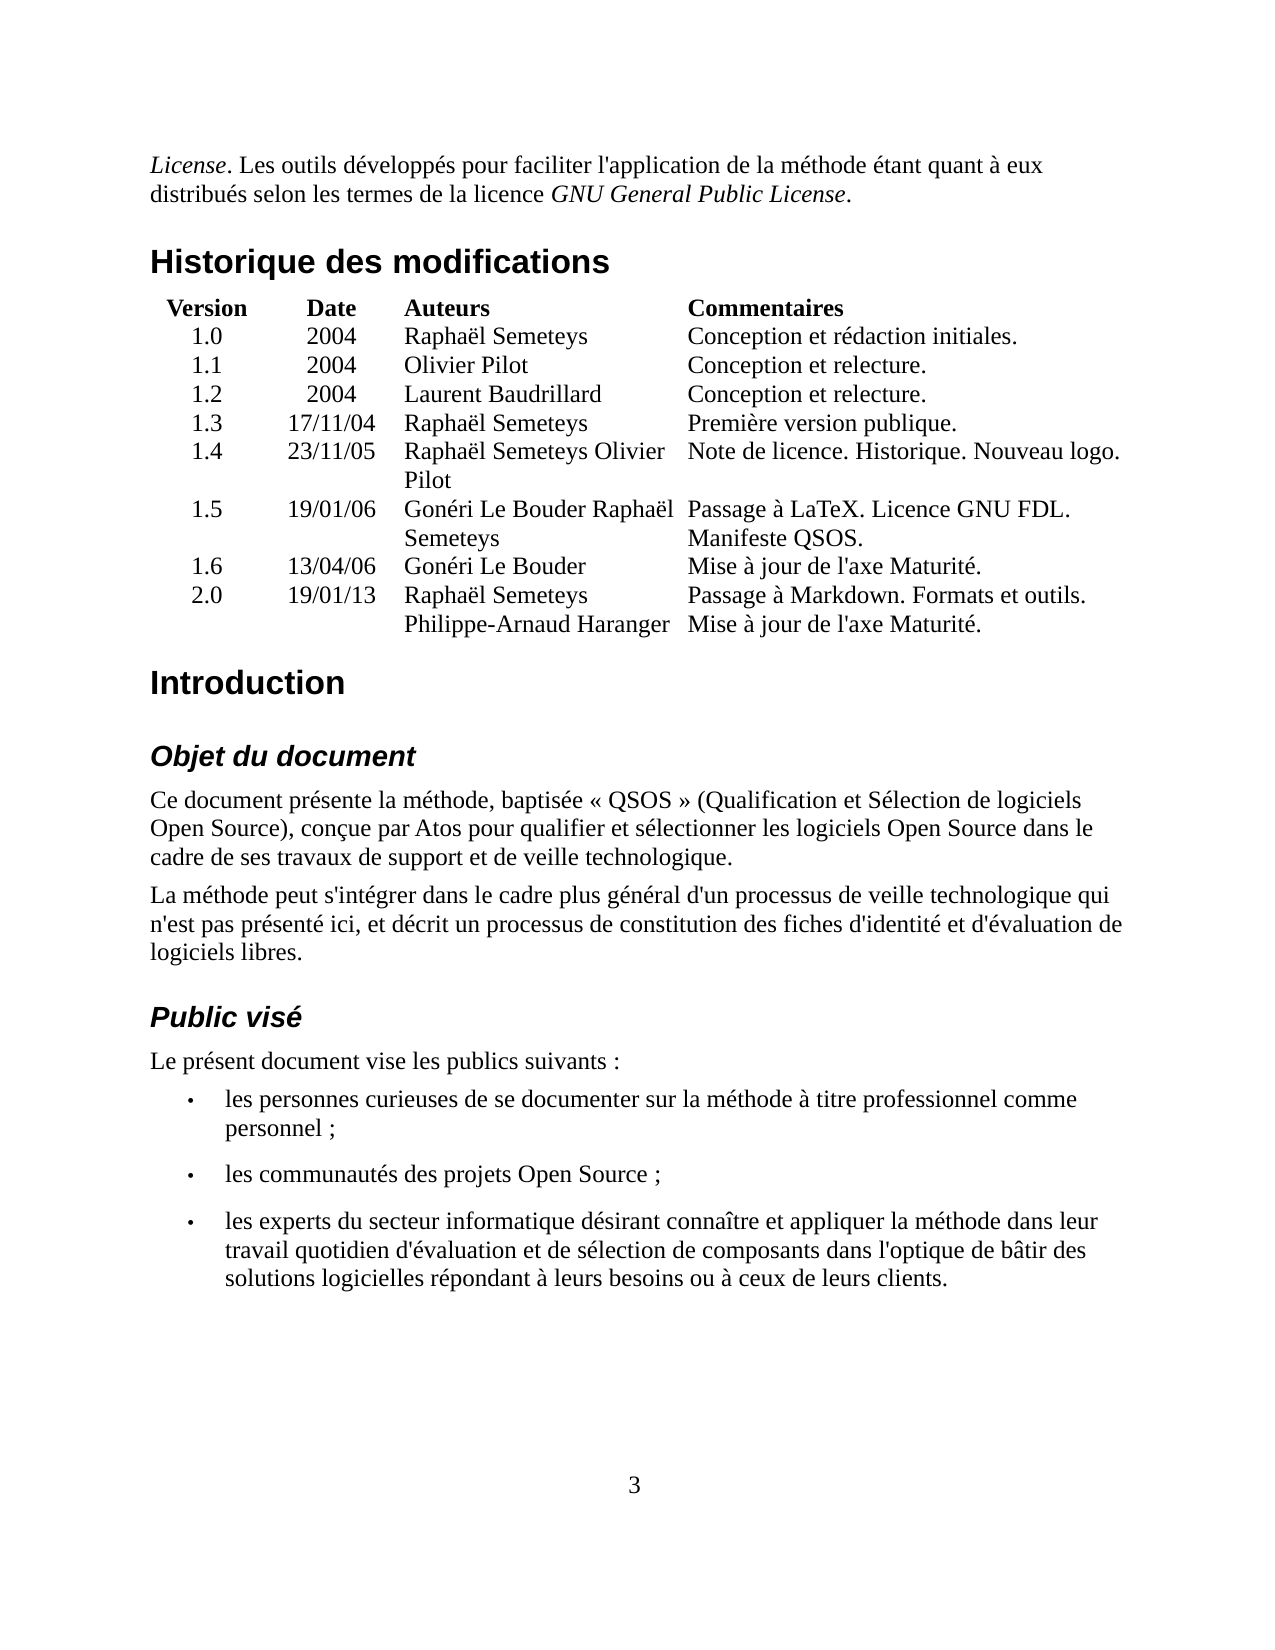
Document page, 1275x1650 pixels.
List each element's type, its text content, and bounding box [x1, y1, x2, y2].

table_cell Conception et relecture. [683, 350, 1125, 379]
subtitle Introduction [150, 663, 1125, 701]
table_cell 2004 [263, 379, 399, 408]
table_cell 19/01/06 [263, 494, 399, 551]
table_cell Première version publique. [683, 408, 1125, 436]
table_cell Passage à Markdown. Formats et outils. Mise à jour de l'axe Maturité. [683, 580, 1125, 638]
table_header Auteurs [399, 293, 683, 321]
table_cell Olivier Pilot [399, 350, 683, 379]
table_cell Raphaël Semeteys Philippe-Arnaud Haranger [399, 580, 683, 638]
table_cell Mise à jour de l'axe Maturité. [683, 551, 1125, 580]
table_cell 1.2 [150, 379, 263, 408]
table_cell 1.0 [150, 321, 263, 350]
text Ce document présente la méthode, baptisée « QSOS » (Qualification et Sélection de logiciels Open Source), conçue par Atos pour qualifier et sélectionner les logiciels Open Source dans le cadre de ses travaux de support et de veille technologique. [150, 785, 1125, 871]
table_header Commentaires [683, 293, 1125, 321]
table_cell Raphaël Semeteys [399, 321, 683, 350]
table_cell 19/01/13 [263, 580, 399, 638]
table_header Version [150, 293, 263, 321]
table_cell Note de licence. Historique. Nouveau logo. [683, 436, 1125, 494]
table_cell 13/04/06 [263, 551, 399, 580]
list les personnes curieuses de se documenter sur la méthode à titre professionnel comme personnel ; [187, 1084, 1125, 1141]
table_cell 17/11/04 [263, 408, 399, 436]
list les experts du secteur informatique désirant connaître et appliquer la méthode dans leur travail quotidien d'évaluation et de sélection de composants dans l'optique de bâtir des solutions logicielles répondant à leurs besoins ou à ceux de leurs clients. [187, 1206, 1125, 1292]
table_cell 2004 [263, 321, 399, 350]
list les communautés des projets Open Source ; [187, 1159, 1125, 1188]
text License. Les outils développés pour faciliter l'application de la méthode étant quant à eux distribués selon les termes de la licence GNU General Public License. [150, 150, 1125, 207]
table_cell 1.6 [150, 551, 263, 580]
subtitle Objet du document [150, 739, 1125, 772]
table_cell Passage à LaTeX. Licence GNU FDL. Manifeste QSOS. [683, 494, 1125, 551]
subtitle Historique des modifications [150, 241, 1125, 280]
table_cell Raphaël Semeteys Olivier Pilot [399, 436, 683, 494]
table_cell 1.4 [150, 436, 263, 494]
table_cell Laurent Baudrillard [399, 379, 683, 408]
table_cell Conception et rédaction initiales. [683, 321, 1125, 350]
table_cell Gonéri Le Bouder [399, 551, 683, 580]
subtitle Public visé [150, 1000, 1125, 1034]
text Le présent document vise les publics suivants : [150, 1046, 1125, 1075]
table_cell 2004 [263, 350, 399, 379]
table_cell Conception et relecture. [683, 379, 1125, 408]
text La méthode peut s'intégrer dans le cadre plus général d'un processus de veille technologique qui n'est pas présenté ici, et décrit un processus de constitution des fiches d'identité et d'évaluation de logiciels libres. [150, 880, 1125, 966]
table_cell 1.1 [150, 350, 263, 379]
table_cell Gonéri Le Bouder Raphaël Semeteys [399, 494, 683, 551]
table_cell 1.3 [150, 408, 263, 436]
table_cell 23/11/05 [263, 436, 399, 494]
table_cell 2.0 [150, 580, 263, 638]
table_cell 1.5 [150, 494, 263, 551]
table_header Date [263, 293, 399, 321]
table_cell Raphaël Semeteys [399, 408, 683, 436]
